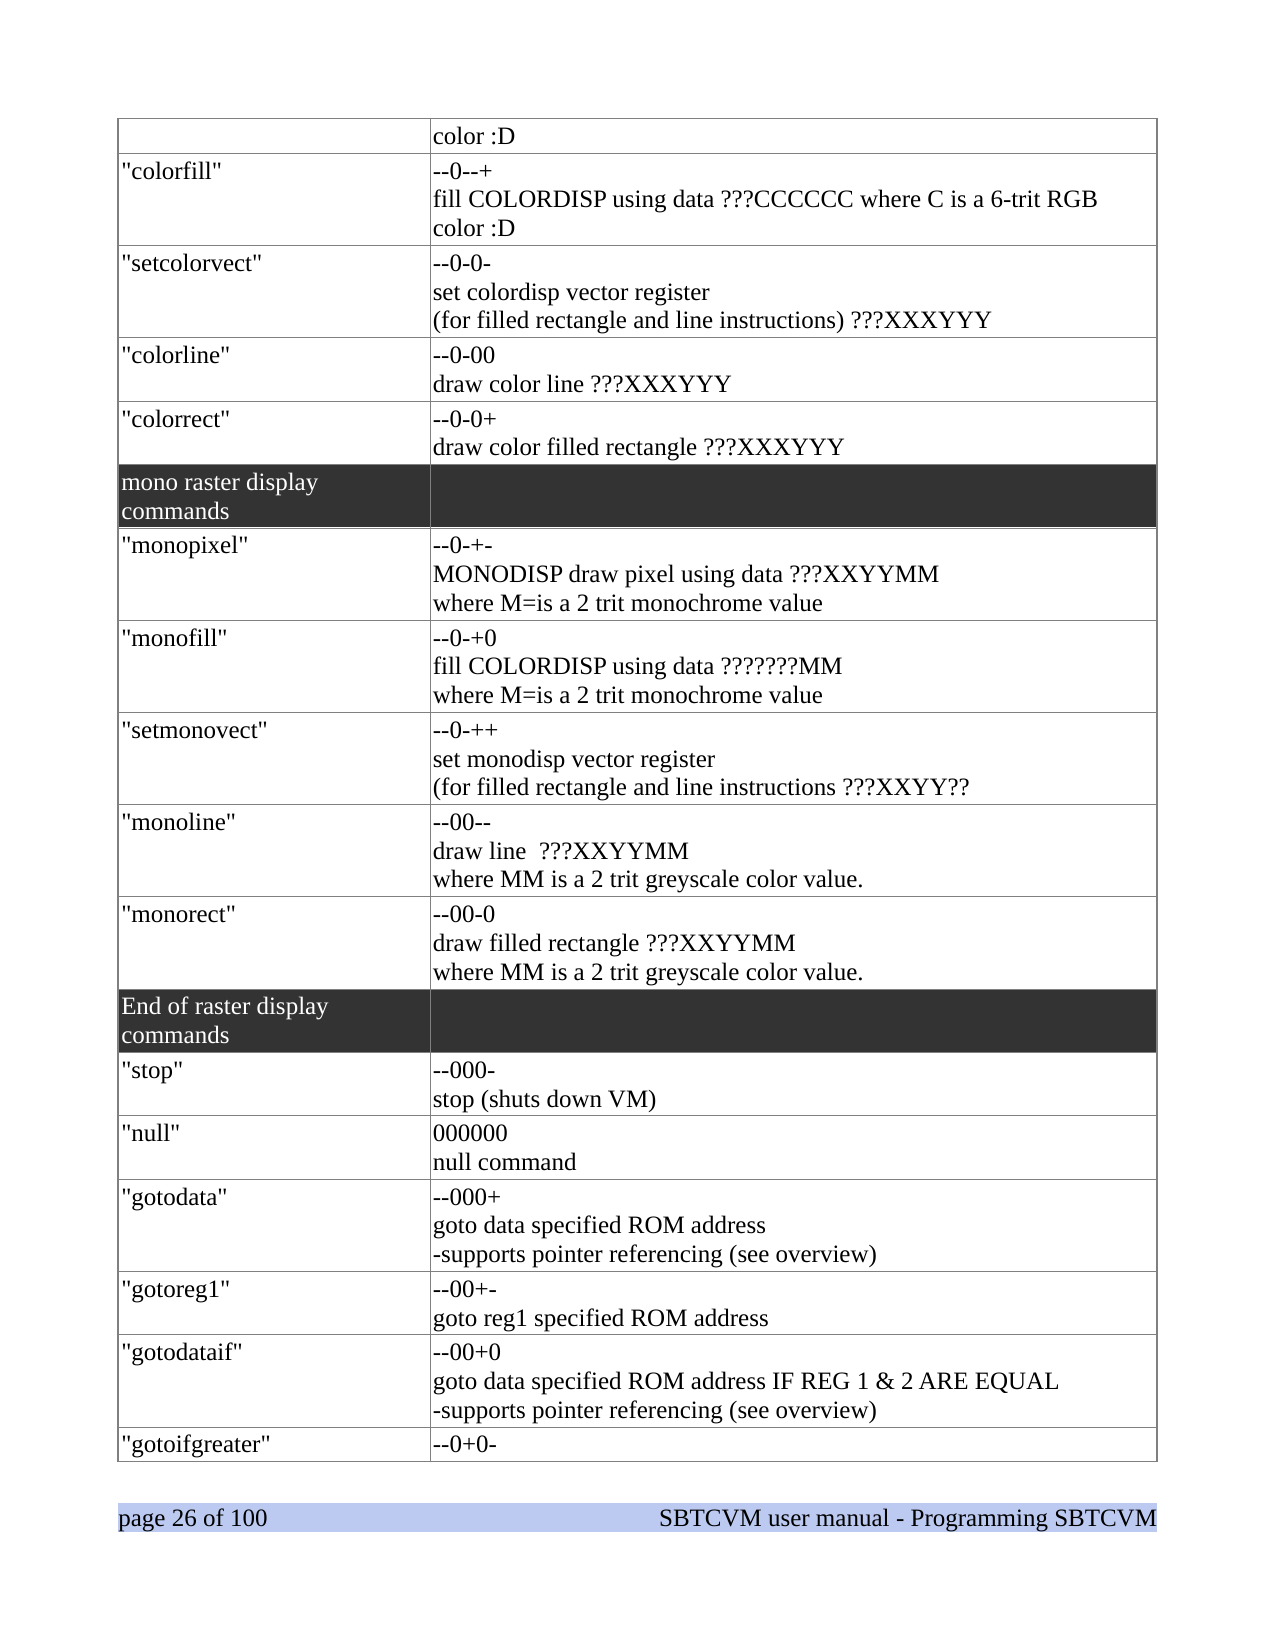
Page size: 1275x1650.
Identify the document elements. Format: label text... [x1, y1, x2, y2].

table_cell "setmonovect" [119, 713, 430, 804]
table_cell --0--+ fill COLORDISP using data ???CCCCCC where C is a 6-trit RGB color :D [431, 154, 1156, 245]
table_cell "gotoifgreater" [119, 1428, 430, 1461]
table_cell 000000 null command [431, 1116, 1156, 1179]
table_cell mono raster display commands [119, 465, 430, 527]
table_cell "monopixel" [119, 529, 430, 620]
table_cell "monofill" [119, 621, 430, 712]
table_cell "stop" [119, 1053, 430, 1115]
table_cell "colorrect" [119, 402, 430, 464]
table_cell "gotoreg1" [119, 1272, 430, 1334]
table_cell "gotodataif" [119, 1335, 430, 1427]
table_cell --0-++ set monodisp vector register (for filled rectangle and line instructions ???XXYY?? [431, 713, 1156, 804]
table_cell --0-00 draw color line ???XXXYYY [431, 338, 1156, 401]
table_cell "colorline" [119, 338, 430, 401]
table_cell --00-- draw line ???XXYYMM where MM is a 2 trit greyscale color value. [431, 805, 1156, 896]
table_cell "setcolorvect" [119, 246, 430, 337]
table_cell "colorfill" [119, 154, 430, 245]
table_cell "monorect" [119, 897, 430, 988]
table_cell --0-+0 fill COLORDISP using data ???????MM where M=is a 2 trit monochrome value [431, 621, 1156, 712]
table_cell color :D [431, 119, 1156, 153]
table_cell [431, 990, 1156, 1052]
table_cell --00+- goto reg1 specified ROM address [431, 1272, 1156, 1334]
table_cell --00-0 draw filled rectangle ???XXYYMM where MM is a 2 trit greyscale color value. [431, 897, 1156, 988]
table_cell --00+0 goto data specified ROM address IF REG 1 & 2 ARE EQUAL -supports pointer referencing (see overview) [431, 1335, 1156, 1427]
table_cell "monoline" [119, 805, 430, 896]
table_cell End of raster display commands [119, 990, 430, 1052]
table_cell --0+0- [431, 1428, 1156, 1461]
table_cell --000- stop (shuts down VM) [431, 1053, 1156, 1115]
table_cell --0-0+ draw color filled rectangle ???XXXYYY [431, 402, 1156, 464]
table_cell --0-+- MONODISP draw pixel using data ???XXYYMM where M=is a 2 trit monochrome value [431, 529, 1156, 620]
table_cell --000+ goto data specified ROM address -supports pointer referencing (see overview) [431, 1180, 1156, 1271]
table_cell [119, 119, 430, 153]
table_cell --0-0- set colordisp vector register (for filled rectangle and line instructions) ???XXXYYY [431, 246, 1156, 337]
table_cell "gotodata" [119, 1180, 430, 1271]
table_cell "null" [119, 1116, 430, 1179]
table_cell [431, 465, 1156, 527]
